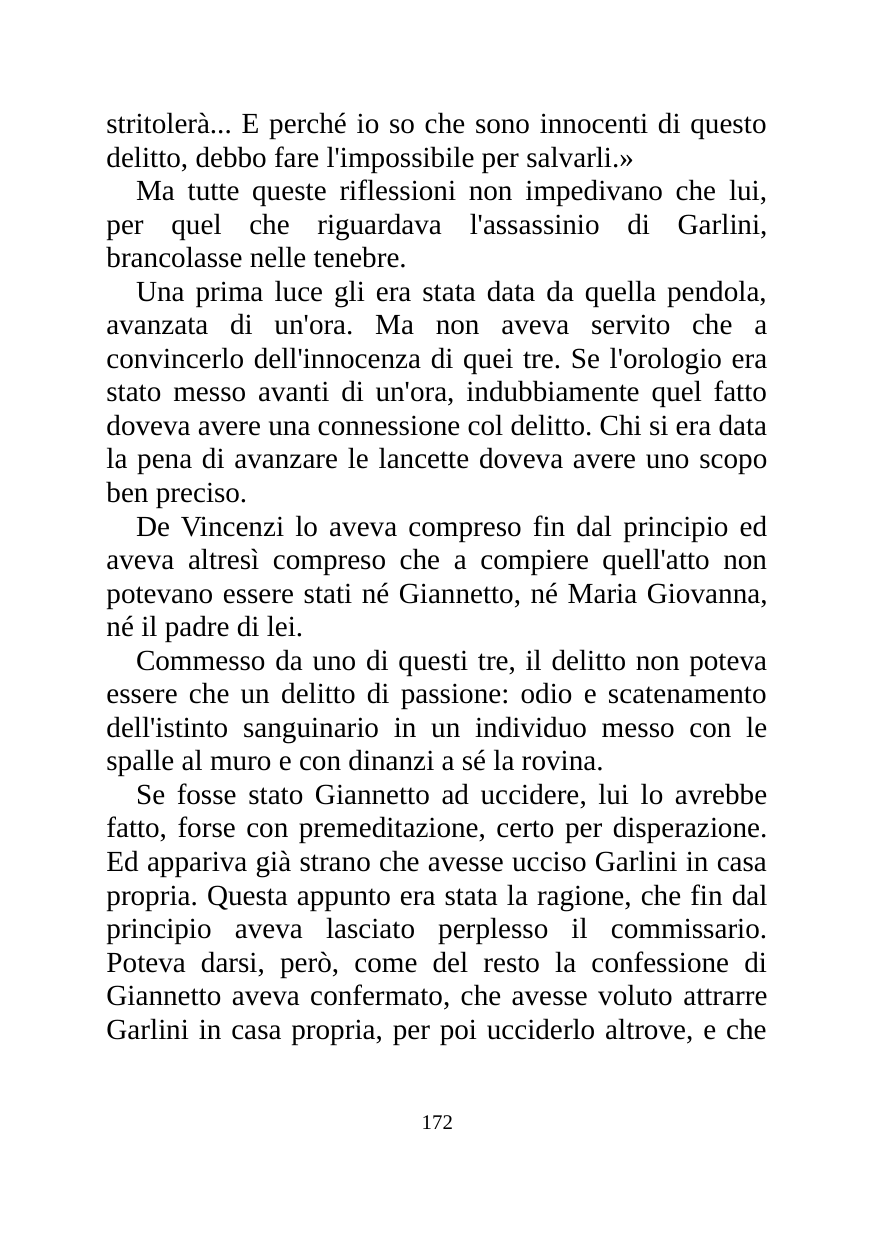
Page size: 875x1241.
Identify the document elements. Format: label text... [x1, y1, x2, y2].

text Una prima luce gli era stata data da quella pendola, avanzata di un'ora. Ma non aveva servito che a convincerlo dell'innocenza di quei tre. Se l'orologio era stato messo avanti di un'ora, indubbiamente quel fatto doveva avere una connessione col delitto. Chi si era data la pena di avanzare le lancette doveva avere uno scopo ben preciso. [106, 274, 768, 509]
text Se fosse stato Giannetto ad uccidere, lui lo avrebbe fatto, forse con premeditazione, certo per disperazione. Ed appariva già strano che avesse ucciso Garlini in casa propria. Questa appunto era stata la ragione, che fin dal principio aveva lasciato perplesso il commissario. Poteva darsi, però, come del resto la confessione di Giannetto aveva confermato, che avesse voluto attrarre Garlini in casa propria, per poi ucciderlo altrove, e che [106, 777, 768, 1045]
text stritolerà... E perché io so che sono innocenti di questo delitto, debbo fare l'impossibile per salvarli.» [106, 106, 768, 173]
text Ma tutte queste riflessioni non impedivano che lui, per quel che riguardava l'assassinio di Garlini, brancolasse nelle tenebre. [106, 173, 768, 274]
text Commesso da uno di questi tre, il delitto non poteva essere che un delitto di passione: odio e scatenamento dell'istinto sanguinario in un individuo messo con le spalle al muro e con dinanzi a sé la rovina. [106, 643, 768, 777]
text De Vincenzi lo aveva compreso fin dal principio ed aveva altresì compreso che a compiere quell'atto non potevano essere stati né Giannetto, né Maria Giovanna, né il padre di lei. [106, 509, 768, 643]
